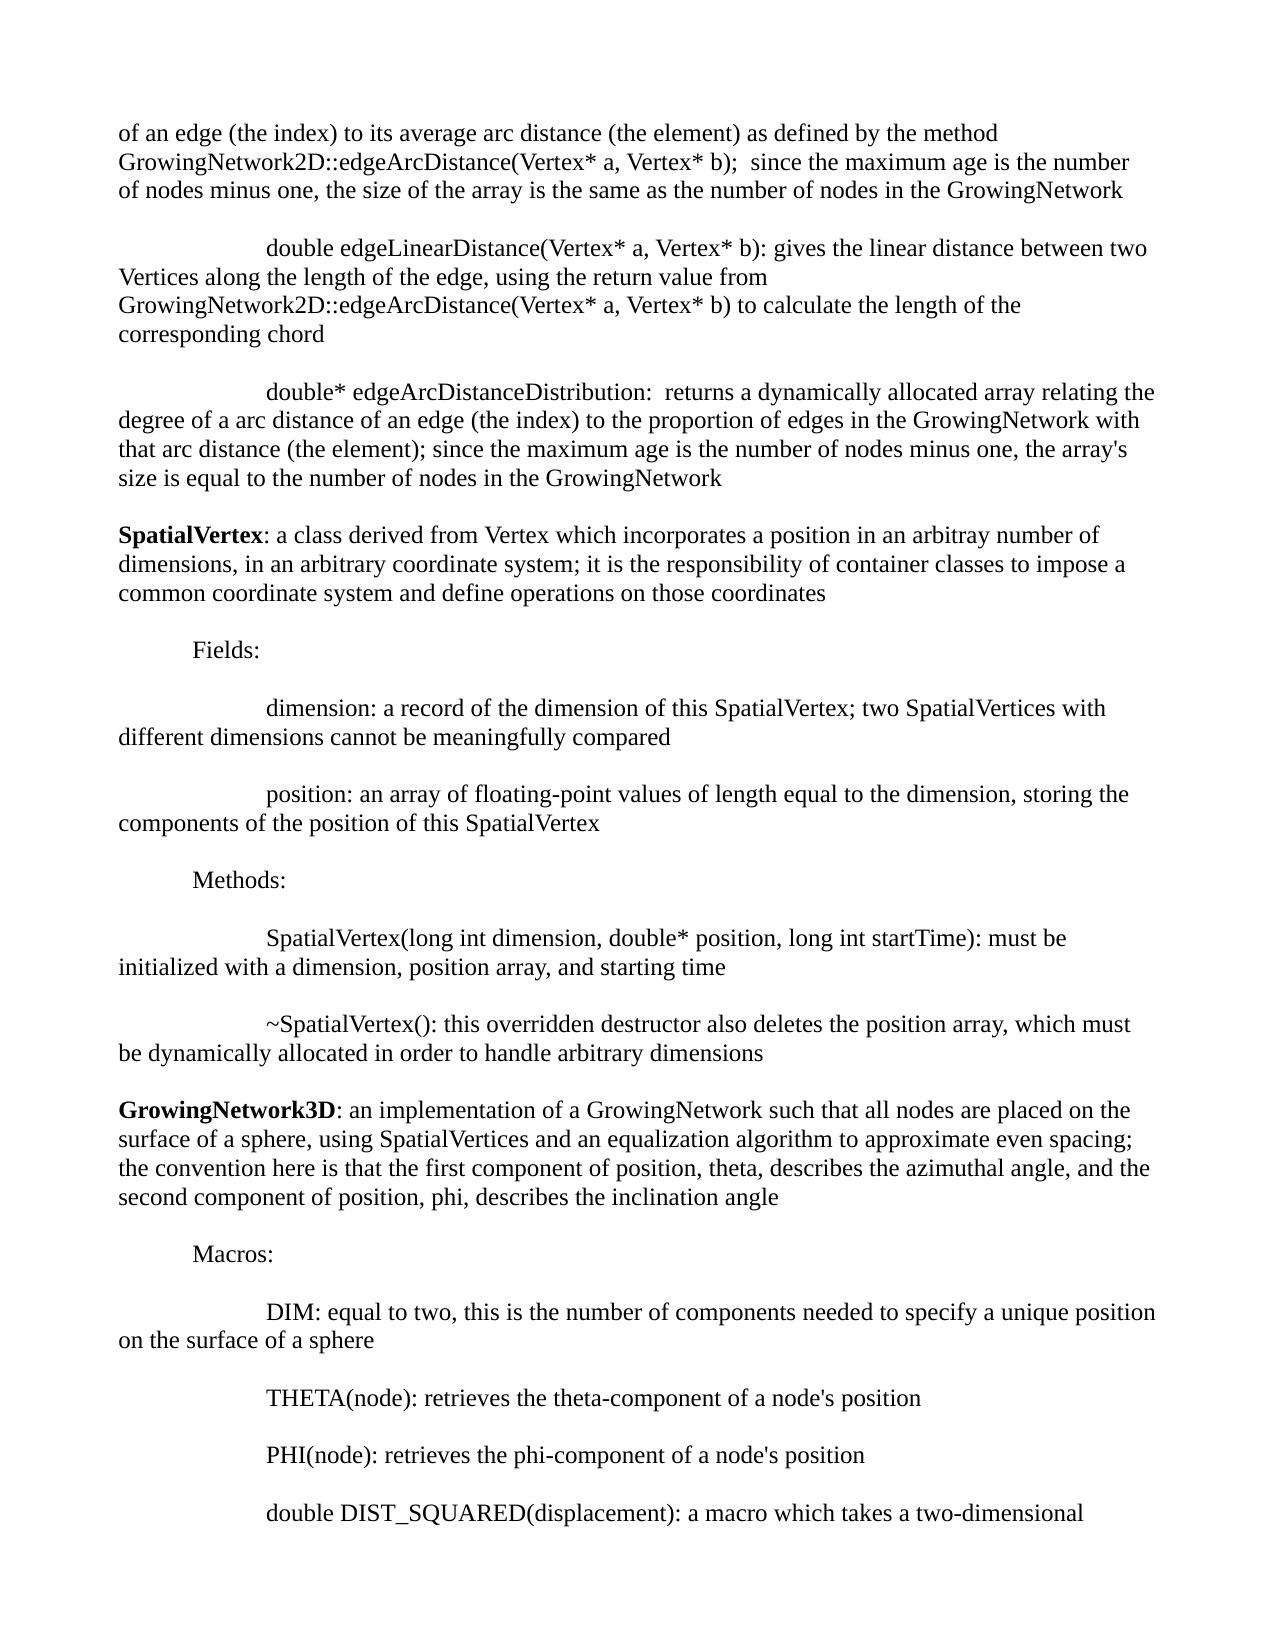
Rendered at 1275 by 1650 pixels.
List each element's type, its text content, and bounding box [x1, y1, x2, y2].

text of an edge (the index) to its average arc distance (the element) as defined by the method GrowingNetwork2D::edgeArcDistance(Vertex* a, Vertex* b); since the maximum age is the number of nodes minus one, the size of the array is the same as the number of nodes in the GrowingNetwork [118, 118, 1157, 204]
text SpatialVertex(long int dimension, double* position, long int startTime): must be initialized with a dimension, position array, and starting time [118, 923, 1157, 981]
text GrowingNetwork3D: an implementation of a GrowingNetwork such that all nodes are placed on the surface of a sphere, using SpatialVertices and an equalization algorithm to approximate even spacing; the convention here is that the first component of position, theta, describes the azimuthal angle, and the second component of position, phi, describes the inclination angle [118, 1096, 1157, 1211]
text PHI(node): retrieves the phi-component of a node's position [118, 1441, 1157, 1469]
text double edgeLinearDistance(Vertex* a, Vertex* b): gives the linear distance between two Vertices along the length of the edge, using the return value from GrowingNetwork2D::edgeArcDistance(Vertex* a, Vertex* b) to calculate the length of the corresponding chord [118, 233, 1157, 348]
text dimension: a record of the dimension of this SpatialVertex; two SpatialVertices with different dimensions cannot be meaningfully compared [118, 693, 1157, 751]
text DIM: equal to two, this is the number of components needed to specify a unique position on the surface of a sphere [118, 1297, 1157, 1354]
text double* edgeArcDistanceDistribution: returns a dynamically allocated array relating the degree of a arc distance of an edge (the index) to the proportion of edges in the GrowingNetwork with that arc distance (the element); since the maximum age is the number of nodes minus one, the array's size is equal to the number of nodes in the GrowingNetwork [118, 377, 1157, 492]
text Fields: [118, 636, 1157, 664]
text THETA(node): retrieves the theta-component of a node's position [118, 1383, 1157, 1412]
text ~SpatialVertex(): this overridden destructor also deletes the position array, which must be dynamically allocated in order to handle arbitrary dimensions [118, 1009, 1157, 1067]
text SpatialVertex: a class derived from Vertex which incorporates a position in an arbitray number of dimensions, in an arbitrary coordinate system; it is the responsibility of container classes to impose a common coordinate system and define operations on those coordinates [118, 521, 1157, 607]
text Macros: [118, 1239, 1157, 1268]
text Methods: [118, 866, 1157, 894]
text position: an array of floating-point values of length equal to the dimension, storing the components of the position of this SpatialVertex [118, 779, 1157, 837]
text double DIST_SQUARED(displacement): a macro which takes a two-dimensional [118, 1498, 1157, 1527]
